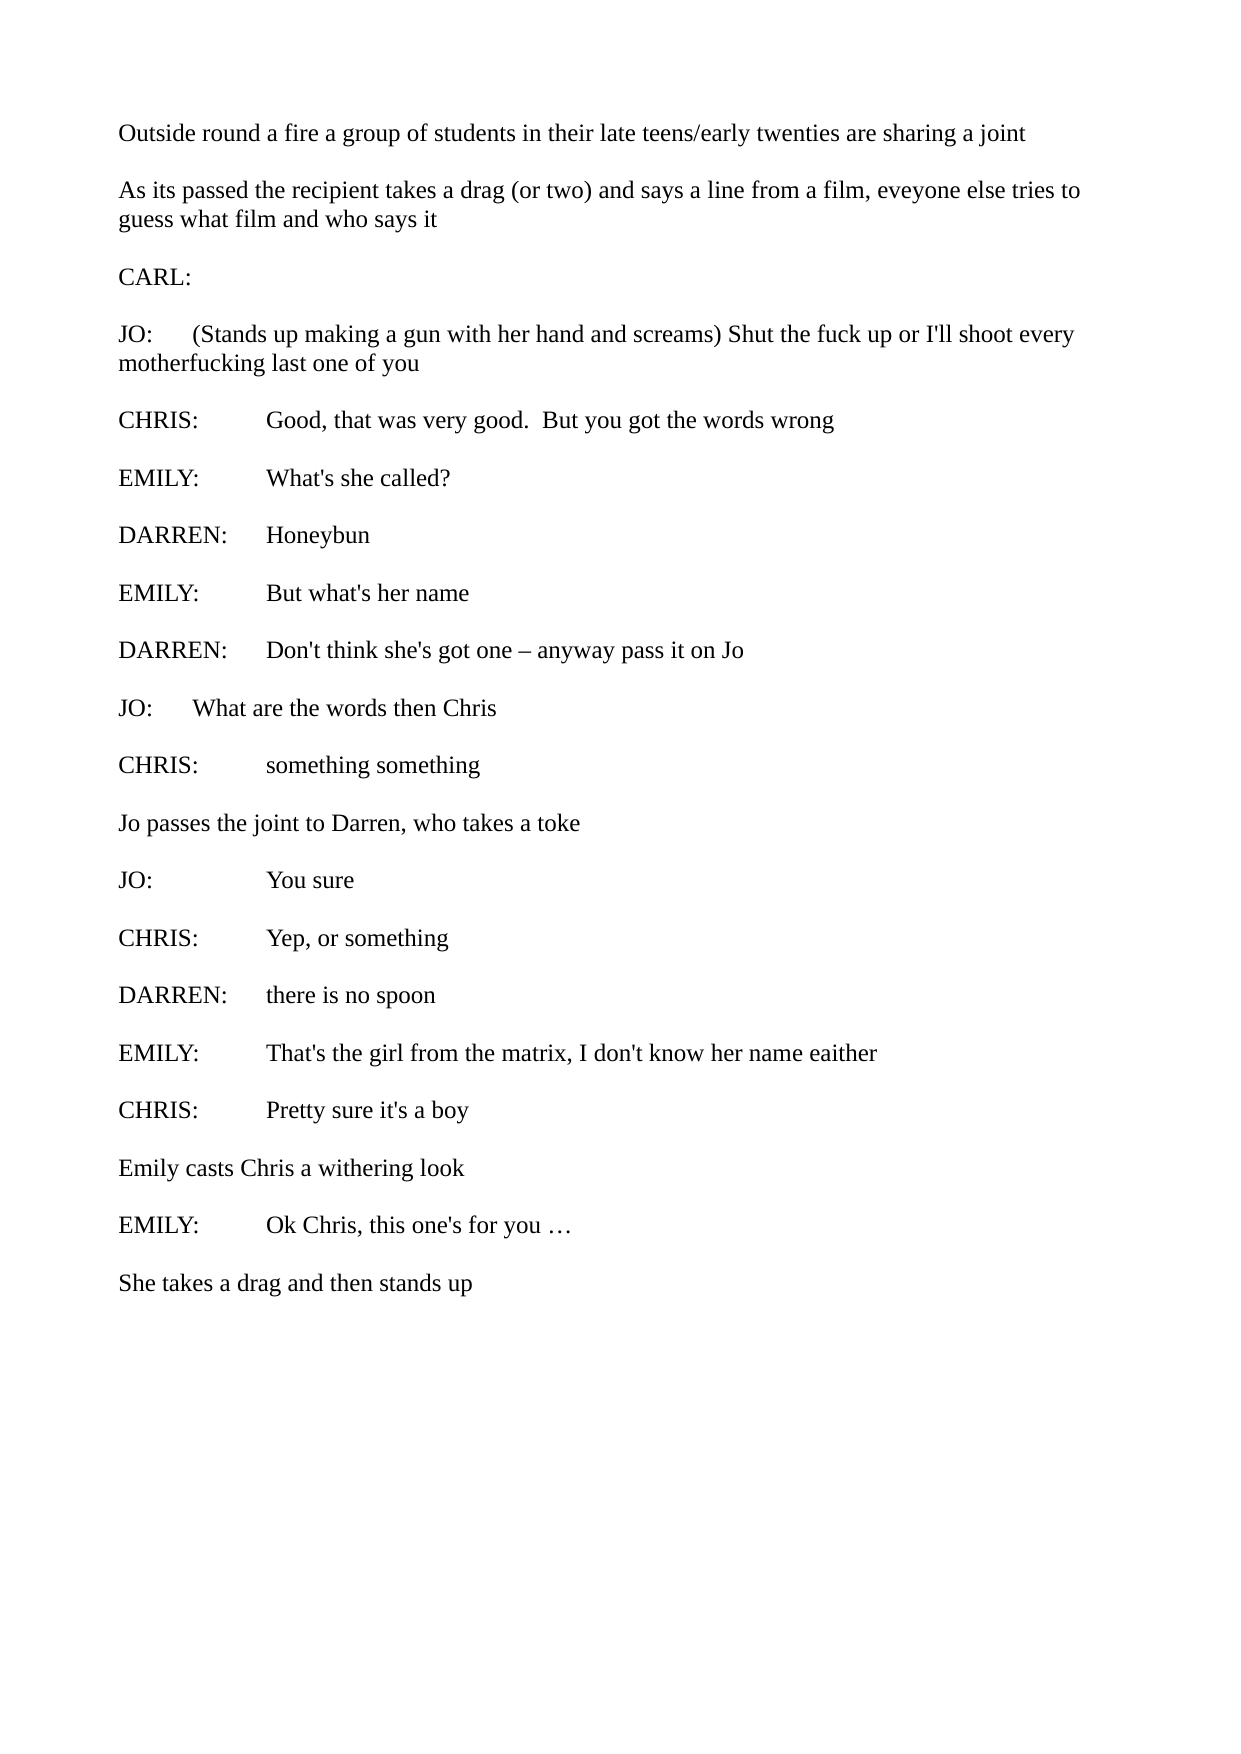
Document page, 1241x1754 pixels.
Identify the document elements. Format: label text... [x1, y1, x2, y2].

text Jo passes the joint to Darren, who takes a toke [118, 808, 1122, 837]
text DARREN: Don't think she's got one – anyway pass it on Jo [118, 636, 1122, 664]
text CHRIS: Pretty sure it's a boy [118, 1096, 1122, 1124]
text As its passed the recipient takes a drag (or two) and says a line from a film, eveyone else tries to guess what film and who says it [118, 176, 1122, 233]
text EMILY: But what's her name [118, 578, 1122, 607]
text DARREN: there is no spoon [118, 981, 1122, 1009]
text EMILY: Ok Chris, this one's for you … [118, 1211, 1122, 1239]
text CHRIS: Good, that was very good. But you got the words wrong [118, 406, 1122, 434]
text JO: You sure [118, 866, 1122, 894]
text EMILY: What's she called? [118, 463, 1122, 492]
text DARREN: Honeybun [118, 521, 1122, 549]
text Outside round a fire a group of students in their late teens/early twenties are sharing a joint [118, 118, 1122, 147]
text CHRIS: Yep, or something [118, 923, 1122, 952]
text She takes a drag and then stands up [118, 1268, 1122, 1297]
text JO: (Stands up making a gun with her hand and screams) Shut the fuck up or I'll shoot every motherfucking last one of you [118, 319, 1122, 377]
text EMILY: That's the girl from the matrix, I don't know her name eaither [118, 1038, 1122, 1067]
text JO: What are the words then Chris [118, 693, 1122, 722]
text CARL: [118, 262, 1122, 291]
text CHRIS: something something [118, 751, 1122, 779]
text Emily casts Chris a withering look [118, 1153, 1122, 1182]
